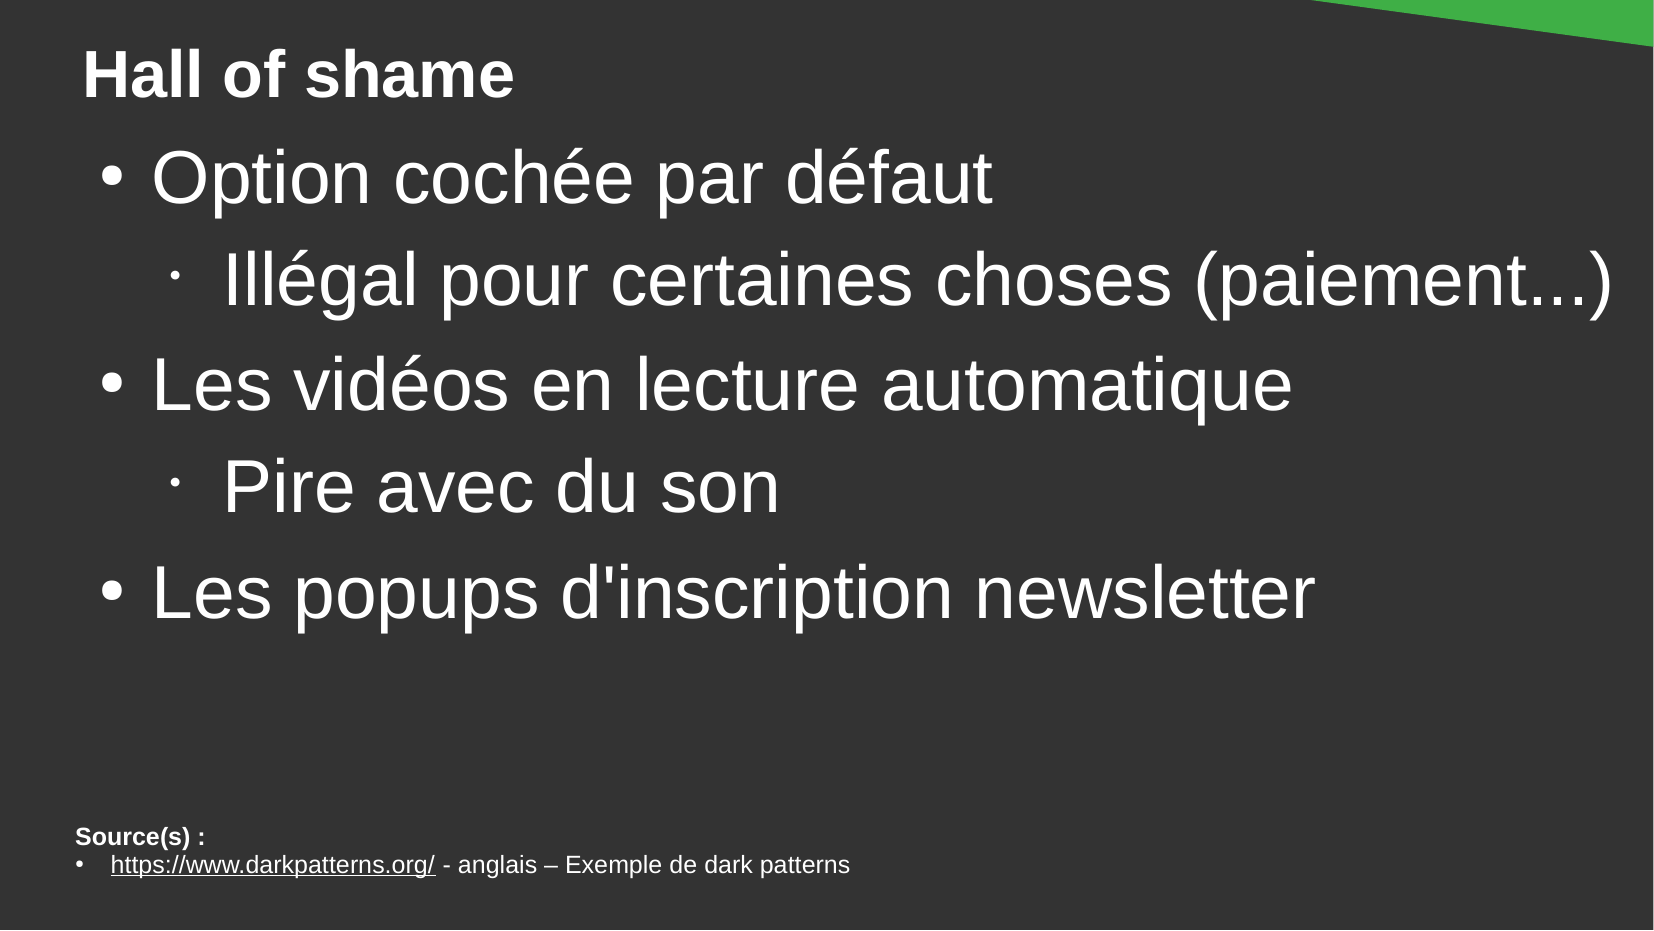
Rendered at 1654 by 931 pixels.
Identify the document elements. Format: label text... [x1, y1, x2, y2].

list Option cochée par défaut Illégal pour certaines choses (paiement...) Les vidéos en lecture automatique Pire avec du son Les popups d'inscription newsletter [80, 135, 1620, 709]
text_box [1310, 0, 1654, 47]
title Hall of shame [82, 37, 1571, 114]
text_box Source(s) : https://www.darkpatterns.org/ - anglais – Exemple de dark patterns [60, 815, 1546, 898]
